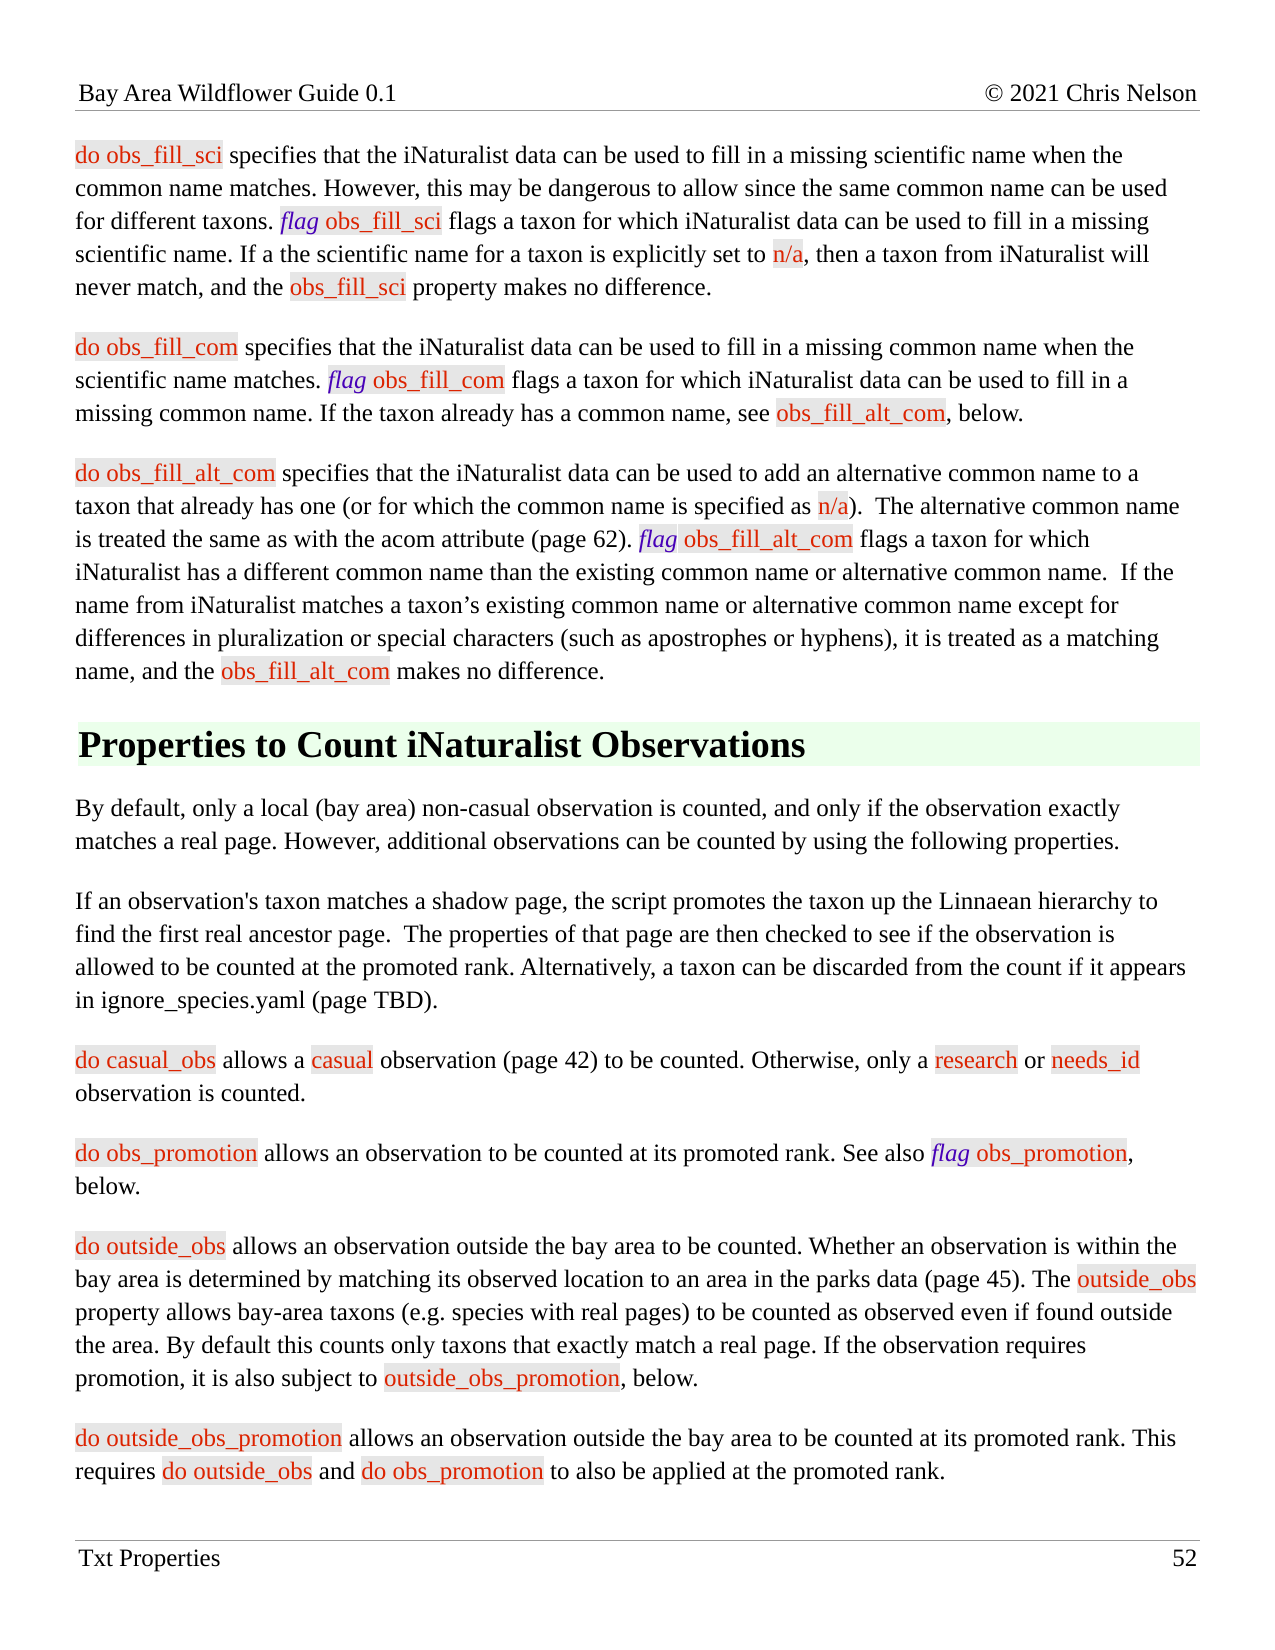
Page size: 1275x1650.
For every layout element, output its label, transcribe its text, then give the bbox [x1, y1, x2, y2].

text If an observation's taxon matches a shadow page, the script promotes the taxon up the Linnaean hierarchy to find the first real ancestor page. The properties of that page are then checked to see if the observation is allowed to be counted at the promoted rank. Alternatively, a taxon can be discarded from the count if it appears in ignore_species.yaml (page TBD). [75, 886, 1200, 1014]
subtitle Properties to Count iNaturalist Observations [78, 722, 1200, 766]
text do obs_fill_sci specifies that the iNaturalist data can be used to fill in a missing scientific name when the common name matches. However, this may be dangerous to allow since the same common name can be used for different taxons. flag obs_fill_sci flags a taxon for which iNaturalist data can be used to fill in a missing scientific name. If a the scientific name for a taxon is explicitly set to n/a, then a taxon from iNaturalist will never match, and the obs_fill_sci property makes no difference. [75, 140, 1200, 301]
text do obs_promotion allows an observation to be counted at its promoted rank. See also flag obs_promotion, below. [75, 1138, 1200, 1200]
text By default, only a local (bay area) non-casual observation is counted, and only if the observation exactly matches a real page. However, additional observations can be counted by using the following properties. [75, 793, 1200, 854]
text do obs_fill_com specifies that the iNaturalist data can be used to fill in a missing common name when the scientific name matches. flag obs_fill_com flags a taxon for which iNaturalist data can be used to fill in a missing common name. If the taxon already has a common name, see obs_fill_alt_com, below. [75, 332, 1200, 427]
text do obs_fill_alt_com specifies that the iNaturalist data can be used to add an alternative common name to a taxon that already has one (or for which the common name is specified as n/a). The alternative common name is treated the same as with the acom attribute (page 62). flag obs_fill_alt_com flags a taxon for which iNaturalist has a different common name than the existing common name or alternative common name. If the name from iNaturalist matches a taxon’s existing common name or alternative common name except for differences in pluralization or special characters (such as apostrophes or hyphens), it is treated as a matching name, and the obs_fill_alt_com makes no difference. [75, 458, 1200, 685]
text do casual_obs allows a casual observation (page 42) to be counted. Otherwise, only a research or needs_id observation is counted. [75, 1045, 1200, 1107]
text do outside_obs allows an observation outside the bay area to be counted. Whether an observation is within the bay area is determined by matching its observed location to an area in the parks data (page 45). The outside_obs property allows bay-area taxons (e.g. species with real pages) to be counted as observed even if found outside the area. By default this counts only taxons that exactly match a real page. If the observation requires promotion, it is also subject to outside_obs_promotion, below. [75, 1231, 1200, 1392]
text do outside_obs_promotion allows an observation outside the bay area to be counted at its promoted rank. This requires do outside_obs and do obs_promotion to also be applied at the promoted rank. [75, 1423, 1200, 1485]
